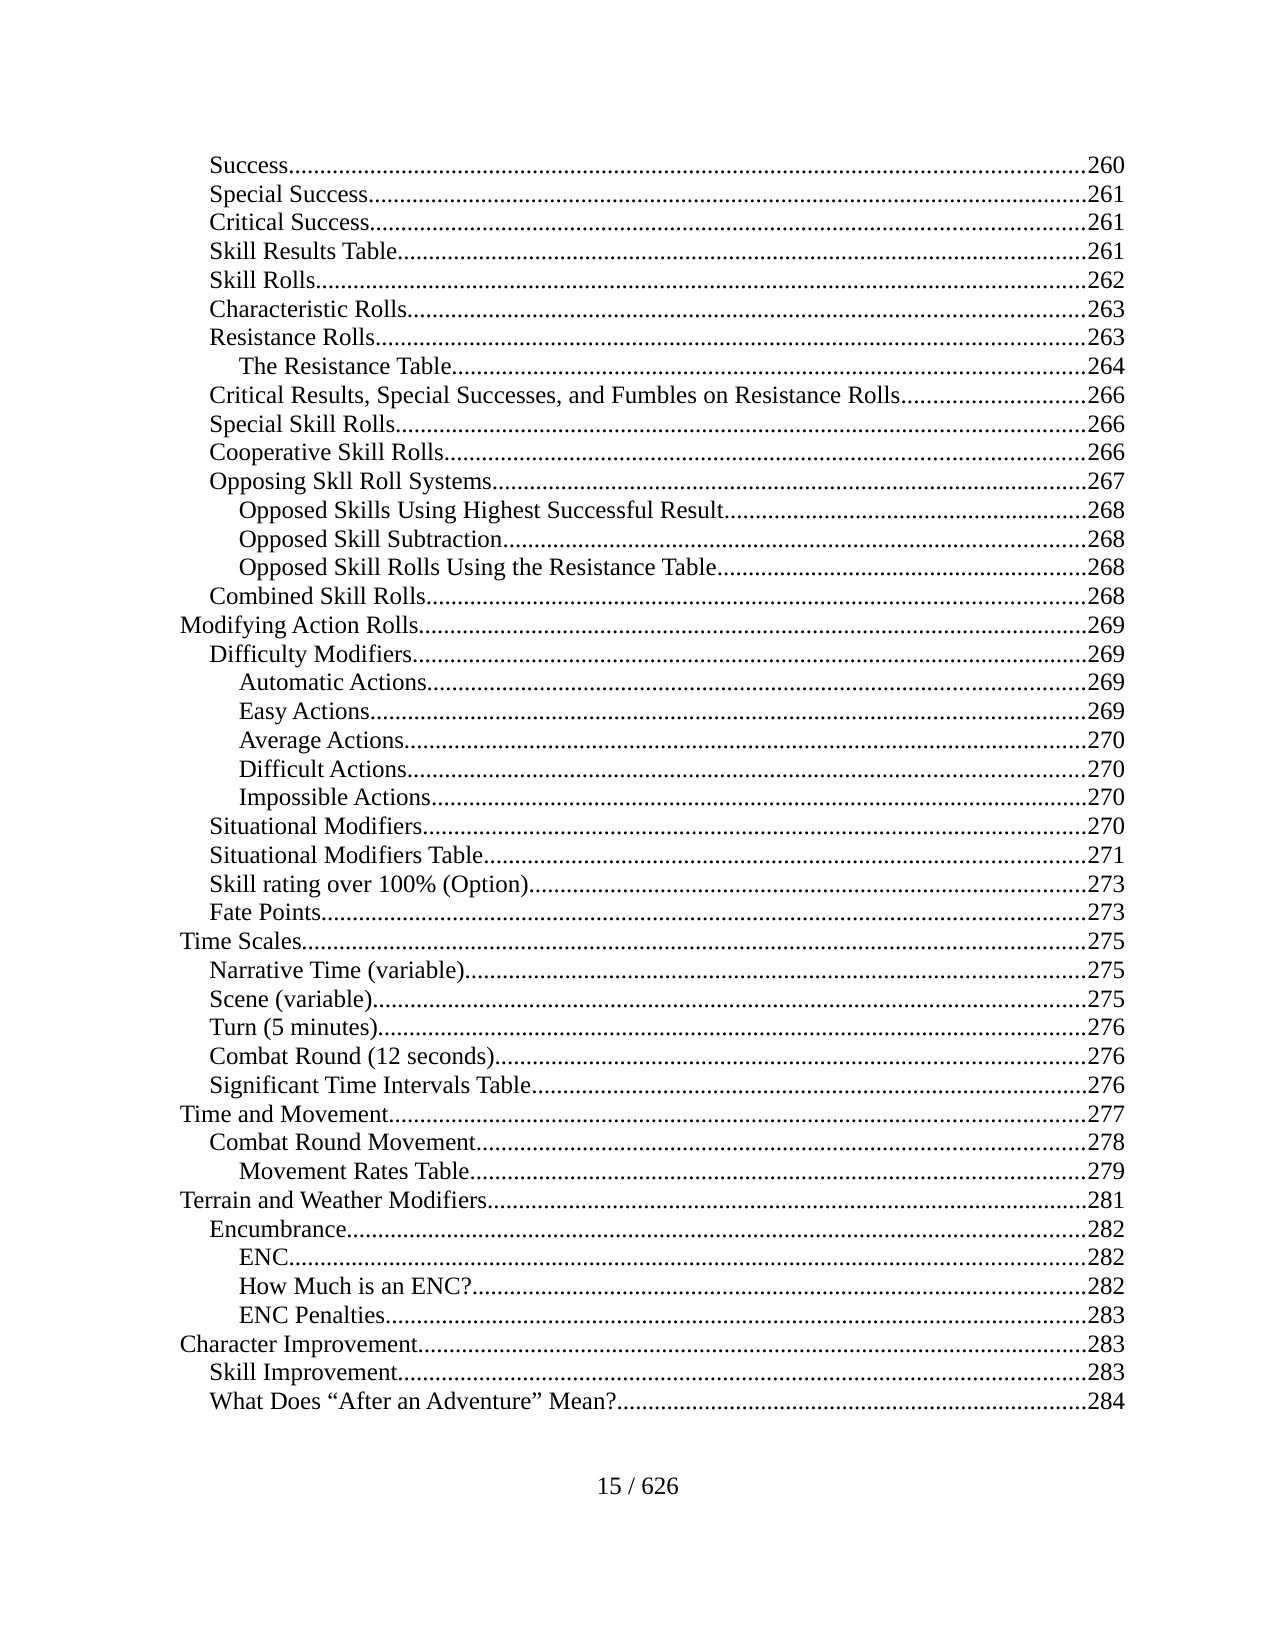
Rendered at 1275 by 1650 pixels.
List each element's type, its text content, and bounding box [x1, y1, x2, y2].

text Success 260 [209, 150, 1125, 179]
text Special Skill Rolls 266 [209, 409, 1125, 437]
text Opposing Skll Roll Systems 267 [209, 466, 1125, 495]
text Opposed Skill Rolls Using the Resistance Table 268 [238, 552, 1125, 581]
text ENC 282 [238, 1242, 1125, 1271]
text Movement Rates Table 279 [238, 1156, 1125, 1185]
text Opposed Skill Subtraction 268 [238, 524, 1125, 552]
text Turn (5 minutes) 276 [209, 1012, 1125, 1041]
text Skill Rolls 262 [209, 265, 1125, 294]
text Skill Improvement 283 [209, 1357, 1125, 1386]
text Situational Modifiers Table 271 [209, 840, 1125, 869]
text Combat Round Movement 278 [209, 1127, 1125, 1156]
text Significant Time Intervals Table 276 [209, 1070, 1125, 1099]
text Easy Actions 269 [238, 696, 1125, 725]
text Critical Results, Special Successes, and Fumbles on Resistance Rolls 266 [209, 380, 1125, 409]
text How Much is an ENC? 282 [238, 1271, 1125, 1300]
text Resistance Rolls 263 [209, 322, 1125, 351]
text Difficulty Modifiers 269 [209, 639, 1125, 667]
text Special Success 261 [209, 179, 1125, 207]
text Combined Skill Rolls 268 [209, 581, 1125, 610]
text Critical Success 261 [209, 207, 1125, 236]
text Impossible Actions 270 [238, 782, 1125, 811]
text Time Scales 275 [179, 926, 1125, 955]
text Time and Movement 277 [179, 1099, 1125, 1127]
text Encumbrance 282 [209, 1214, 1125, 1242]
text Scene (variable) 275 [209, 984, 1125, 1012]
text Narrative Time (variable) 275 [209, 955, 1125, 984]
text Terrain and Weather Modifiers 281 [179, 1185, 1125, 1214]
text Character Improvement 283 [179, 1329, 1125, 1357]
text Skill Results Table 261 [209, 236, 1125, 265]
text The Resistance Table 264 [238, 351, 1125, 380]
text Cooperative Skill Rolls 266 [209, 437, 1125, 466]
text Average Actions 270 [238, 725, 1125, 754]
text ENC Penalties 283 [238, 1300, 1125, 1329]
text Situational Modifiers 270 [209, 811, 1125, 840]
text Modifying Action Rolls 269 [179, 610, 1125, 639]
text Opposed Skills Using Highest Successful Result 268 [238, 495, 1125, 524]
text Skill rating over 100% (Option) 273 [209, 869, 1125, 897]
text Characteristic Rolls 263 [209, 294, 1125, 322]
text Combat Round (12 seconds) 276 [209, 1041, 1125, 1070]
text What Does “After an Adventure” Mean? 284 [209, 1386, 1125, 1415]
text Automatic Actions 269 [238, 667, 1125, 696]
text Difficult Actions 270 [238, 754, 1125, 782]
text Fate Points 273 [209, 897, 1125, 926]
